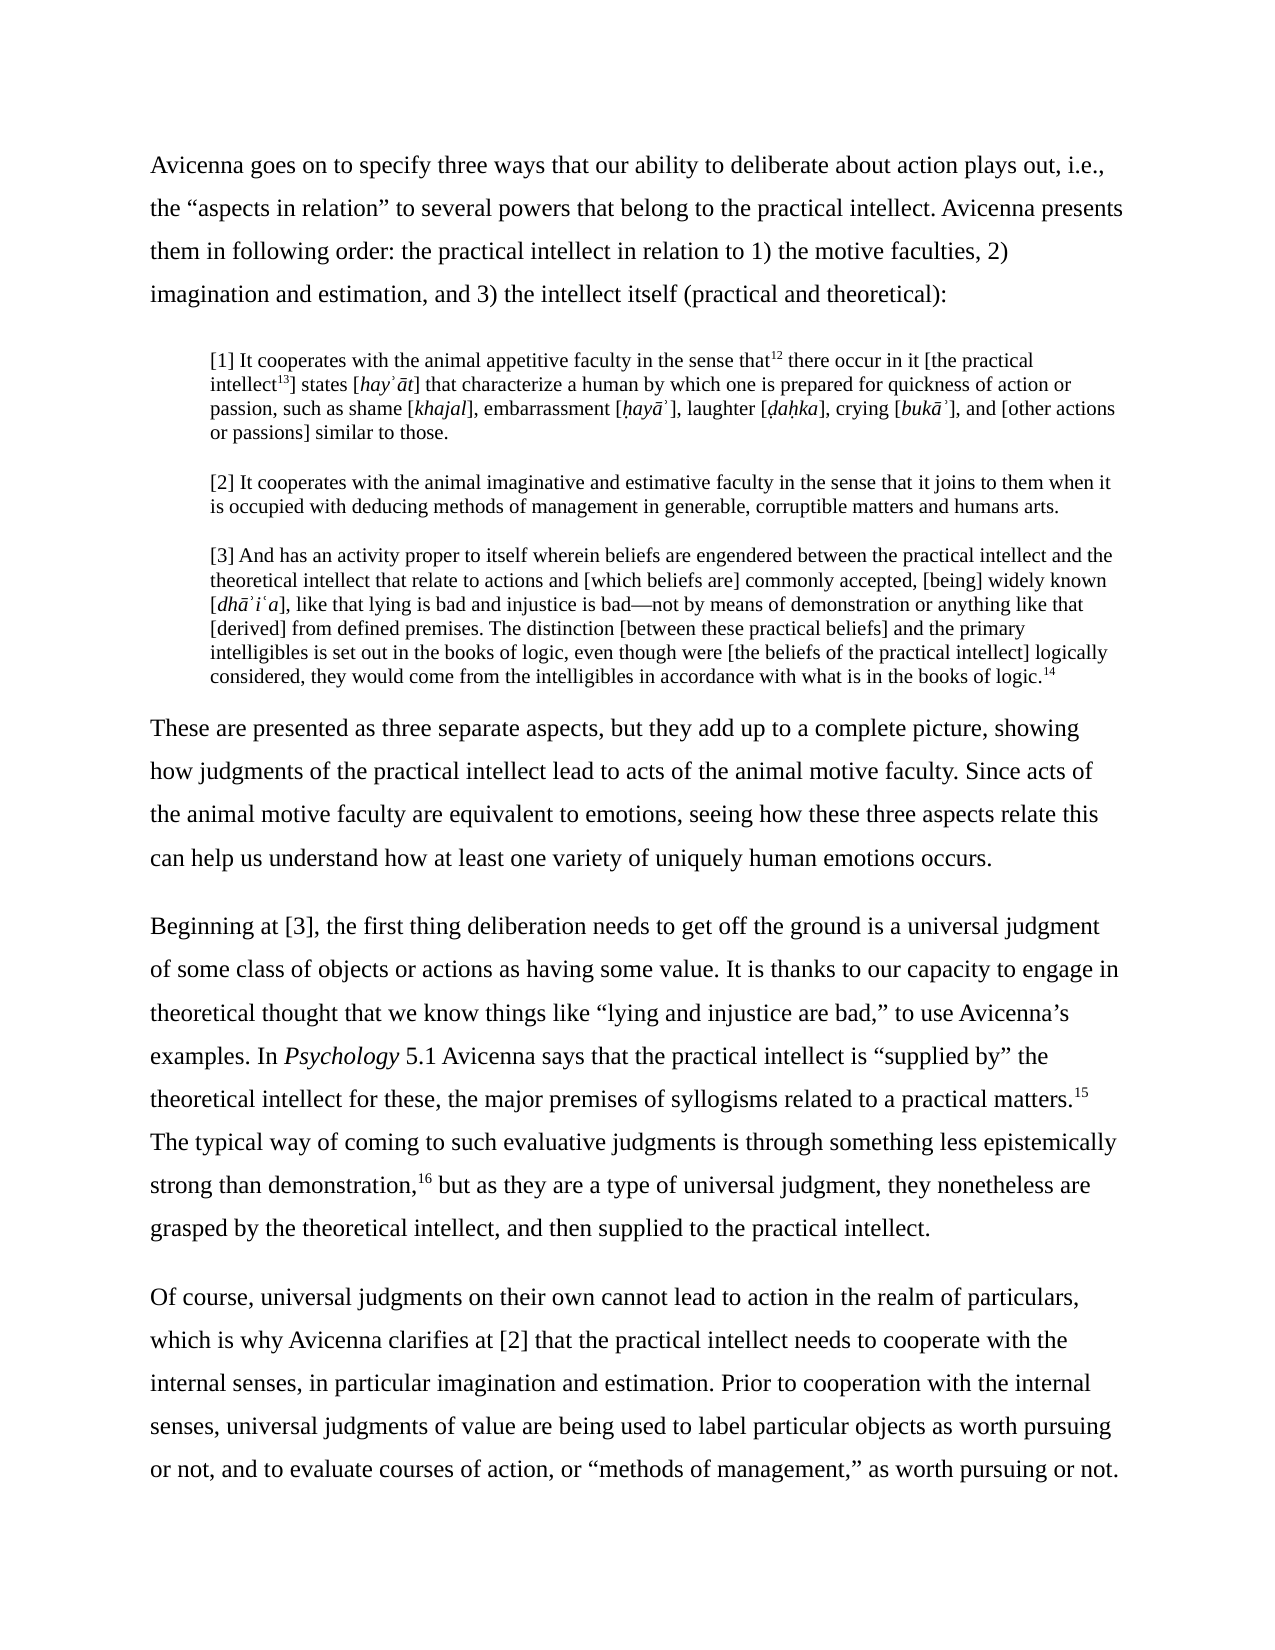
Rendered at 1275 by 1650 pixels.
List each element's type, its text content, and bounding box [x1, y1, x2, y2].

text [1] It cooperates with the animal appetitive faculty in the sense that there occur in it [the practical intellect] states [hayʾāt] that characterize a human by which one is prepared for quickness of action or passion, such as shame [khajal], embarrassment [ḥayāʾ], laughter [ḍaḥka], crying [bukāʾ], and [other actions or passions] similar to those. [210, 348, 1125, 444]
text These are presented as three separate aspects, but they add up to a complete picture, showing how judgments of the practical intellect lead to acts of the animal motive faculty. Since acts of the animal motive faculty are equivalent to emotions, seeing how these three aspects relate this can help us understand how at least one variety of uniquely human emotions occurs. [150, 713, 1125, 871]
text Of course, universal judgments on their own cannot lead to action in the realm of particulars, which is why Avicenna clarifies at [2] that the practical intellect needs to cooperate with the internal senses, in particular imagination and estimation. Prior to cooperation with the internal senses, universal judgments of value are being used to label particular objects as worth pursuing or not, and to evaluate courses of action, or “methods of management,” as worth pursuing or not. [150, 1282, 1125, 1483]
text Avicenna goes on to specify three ways that our ability to deliberate about action plays out, i.e., the “aspects in relation” to several powers that belong to the practical intellect. Avicenna presents them in following order: the practical intellect in relation to 1) the motive faculties, 2) imagination and estimation, and 3) the intellect itself (practical and theoretical): [150, 150, 1125, 308]
text [3] And has an activity proper to itself wherein beliefs are engendered between the practical intellect and the theoretical intellect that relate to actions and [which beliefs are] commonly accepted, [being] widely known [dhāʾiʿa], like that lying is bad and injustice is bad—not by means of demonstration or anything like that [derived] from defined premises. The distinction [between these practical beliefs] and the primary intelligibles is set out in the books of logic, even though were [the beliefs of the practical intellect] logically considered, they would come from the intelligibles in accordance with what is in the books of logic. [210, 543, 1125, 688]
text [2] It cooperates with the animal imaginative and estimative faculty in the sense that it joins to them when it is occupied with deducing methods of management in generable, corruptible matters and humans arts. [210, 470, 1125, 518]
text Beginning at [3], the first thing deliberation needs to get off the ground is a universal judgment of some class of objects or actions as having some value. It is thanks to our capacity to engage in theoretical thought that we know things like “lying and injustice are bad,” to use Avicenna’s examples. In Psychology 5.1 Avicenna says that the practical intellect is “supplied by” the theoretical intellect for these, the major premises of syllogisms related to a practical matters. The typical way of coming to such evaluative judgments is through something less epistemically strong than demonstration, but as they are a type of universal judgment, they nonetheless are grasped by the theoretical intellect, and then supplied to the practical intellect. [150, 911, 1125, 1242]
